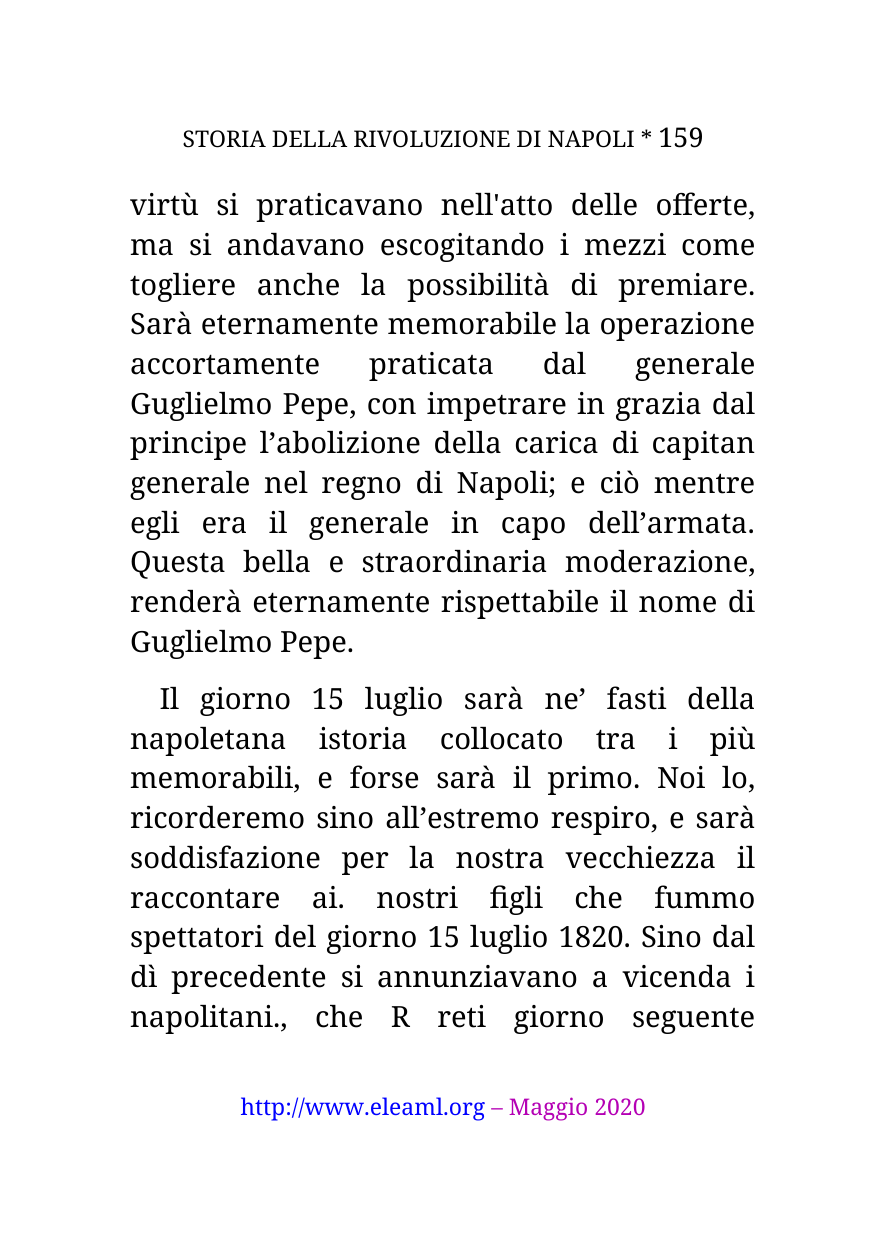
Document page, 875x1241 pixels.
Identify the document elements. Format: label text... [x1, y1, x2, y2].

text virtù si praticavano nell'atto delle offerte, ma si andavano escogitando i mezzi come togliere anche la possibilità di premiare. Sarà eternamente memorabile la operazione accortamente praticata dal generale Guglielmo Pepe, con impetrare in grazia dal principe l’abolizione della carica di capitan generale nel regno di Napoli; e ciò mentre egli era il generale in capo dell’armata. Questa bella e straordinaria moderazione, renderà eternamente rispettabile il nome di Guglielmo Pepe. [130, 184, 756, 661]
text Il giorno 15 luglio sarà ne’ fasti della napoletana istoria collocato tra i più memorabili, e forse sarà il primo. Noi lo, ricorderemo sino all’estremo respiro, e sarà soddisfazione per la nostra vecchiezza il raccontare ai. nostri figli che fummo spettatori del giorno 15 luglio 1820. Sino dal dì precedente si annunziavano a vicenda i napolitani., che R reti giorno seguente [130, 678, 756, 1036]
